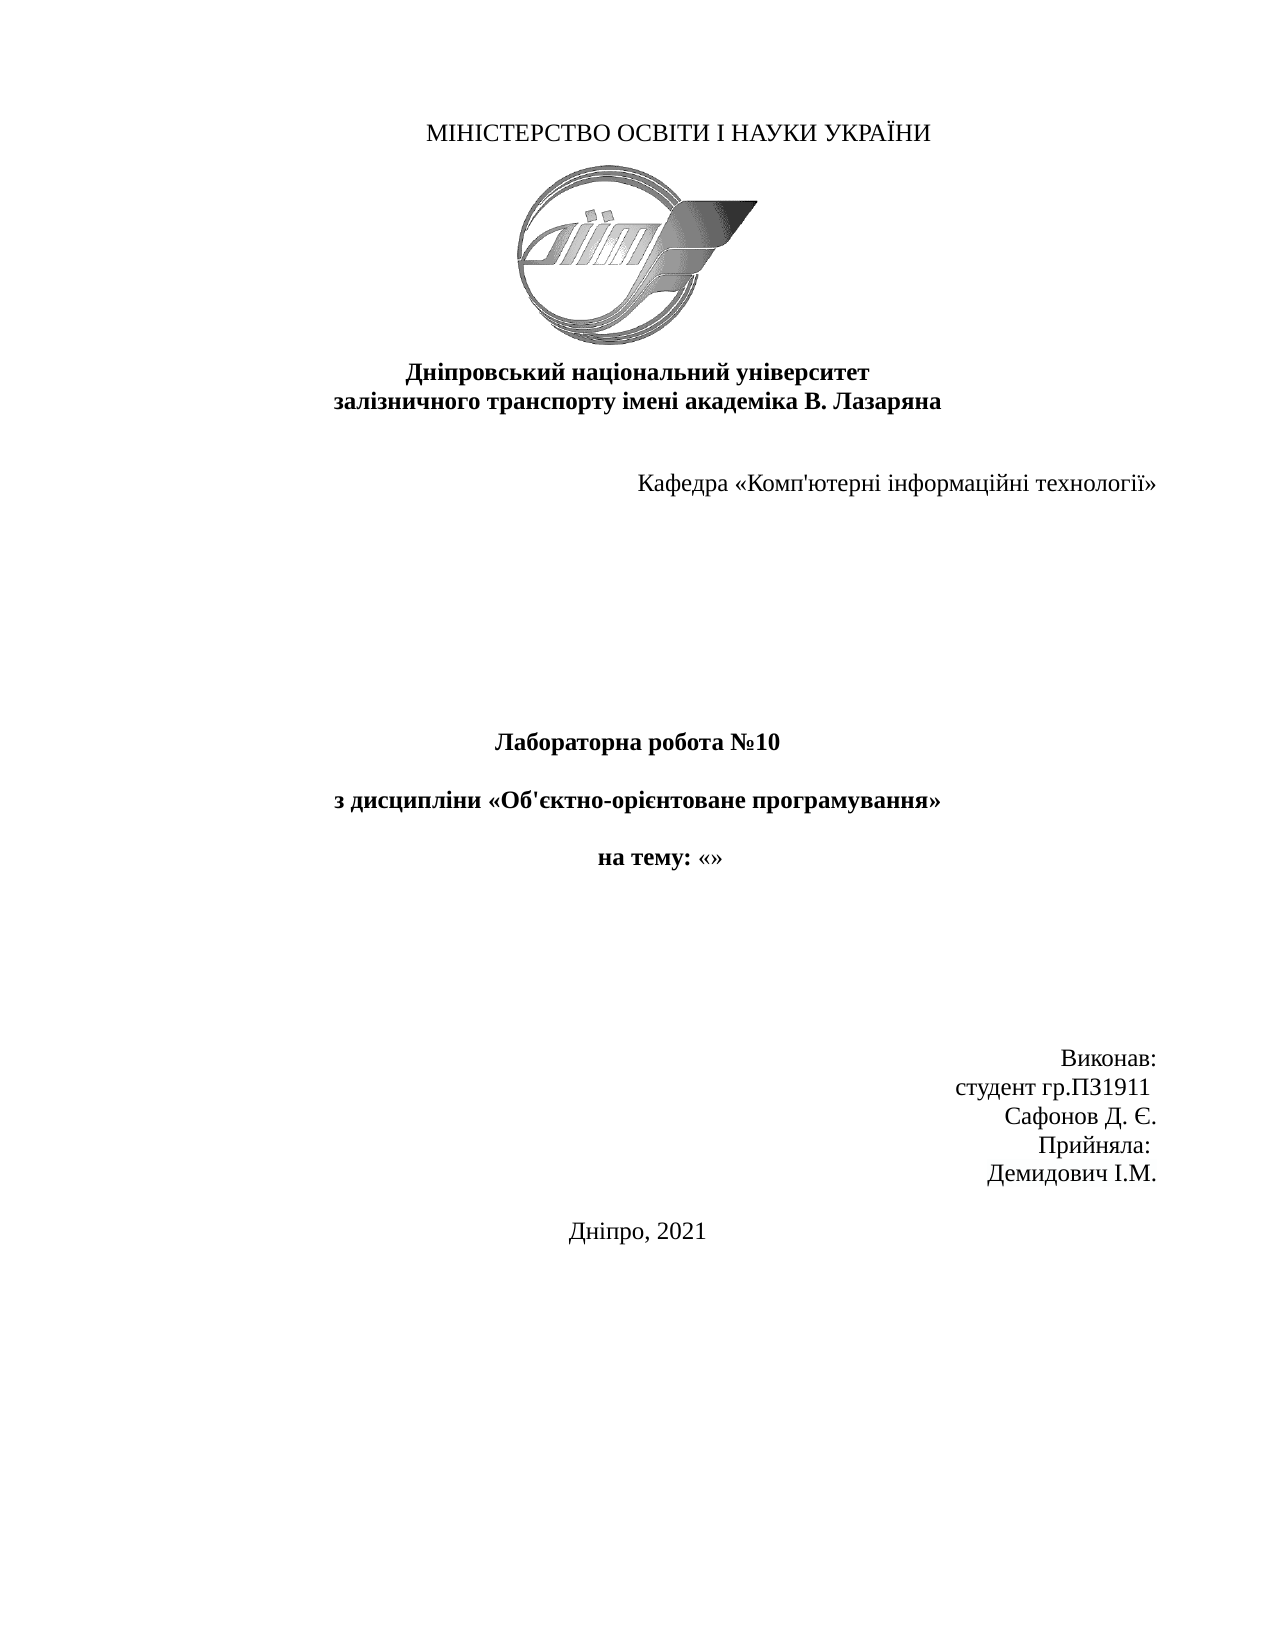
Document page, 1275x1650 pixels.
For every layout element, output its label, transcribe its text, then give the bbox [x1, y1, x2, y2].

text з дисципліни «Об'єктно-орієнтоване програмування» [118, 756, 1157, 813]
text Дніпровський національний університет залізничного транспорту імені академіка В. Лазаряна [118, 357, 1157, 415]
text МІНІСТЕРСТВО ОСВІТИ І НАУКИ УКРАЇНИ [155, 118, 1157, 147]
text Дніпро, 2021 [118, 1216, 1157, 1245]
text Лабораторна робота №10 [118, 727, 1157, 756]
text Сафонов Д. Є. [709, 1101, 1157, 1130]
text на тему: «» [118, 842, 1157, 871]
text Виконав: [118, 1043, 1157, 1072]
text Демидович І.М. [709, 1158, 1157, 1187]
text Кафедра «Комп'ютерні інформаційні технології» [118, 468, 1157, 497]
text Прийняла: [709, 1130, 1157, 1158]
text студент гр.ПЗ1911 [709, 1072, 1157, 1101]
